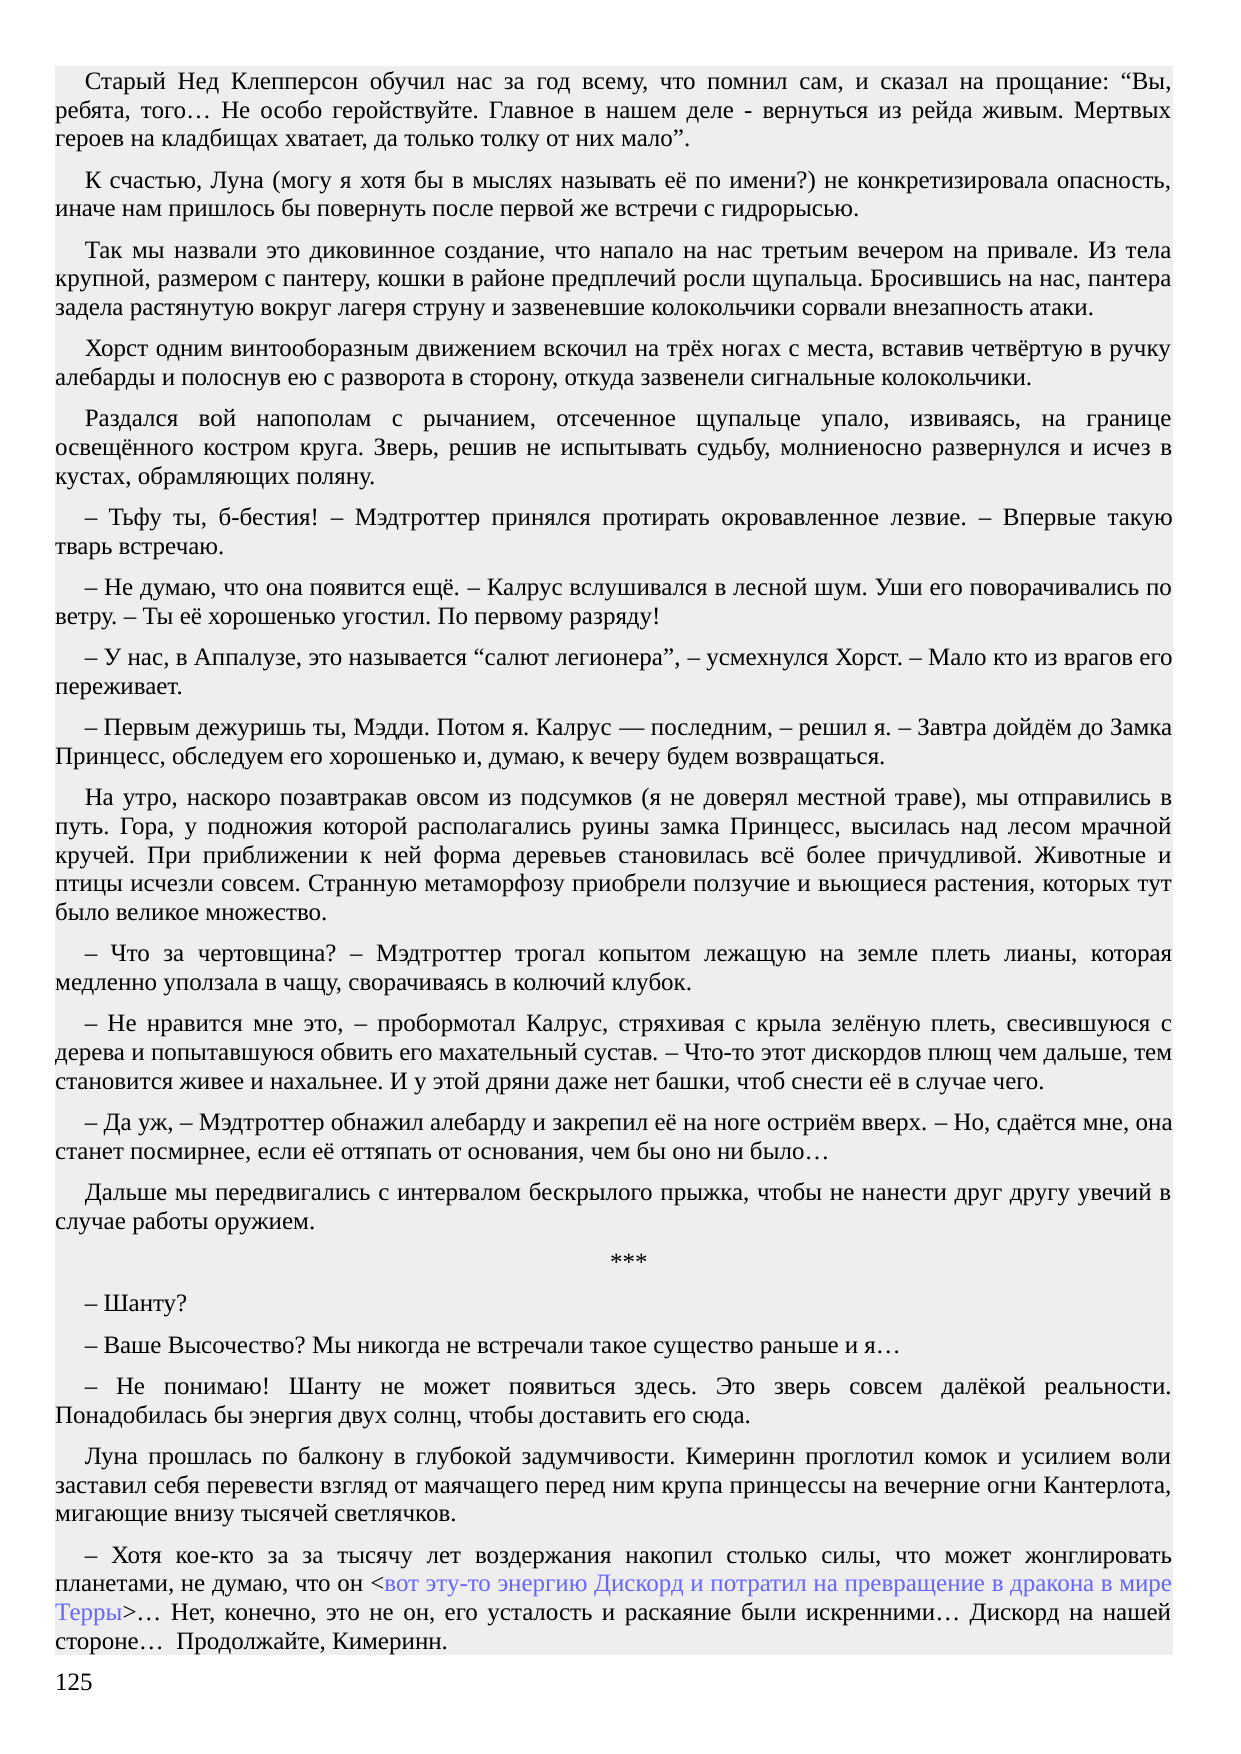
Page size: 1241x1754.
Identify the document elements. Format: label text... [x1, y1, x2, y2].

text – Первым дежуришь ты, Мэдди. Потом я. Калрус — последним, – решил я. – Завтра дойдём до Замка Принцесс, обследуем его хорошенько и, думаю, к вечеру будем возвращаться. [55, 712, 1173, 770]
text – Не нравится мне это, – пробормотал Калрус, стряхивая с крыла зелёную плеть, свесившуюся с дерева и попытавшуюся обвить его махательный сустав. – Что-то этот дискордов плющ чем дальше, тем становится живее и нахальнее. И у этой дряни даже нет башки, чтоб снести её в случае чего. [55, 1008, 1173, 1095]
text – Тьфу ты, б-бестия! – Мэдтроттер принялся протирать окровавленное лезвие. – Впервые такую тварь встречаю. [55, 502, 1173, 560]
text – Ваше Высочество? Мы никогда не встречали такое существо раньше и я… [55, 1330, 1173, 1358]
text – Не понимаю! Шанту не может появиться здесь. Это зверь совсем далёкой реальности. Понадобилась бы энергия двух солнц, чтобы доставить его сюда. [55, 1371, 1173, 1428]
text Луна прошлась по балкону в глубокой задумчивости. Кимеринн проглотил комок и усилием воли заставил себя перевести взгляд от маячащего перед ним крупа принцессы на вечерние огни Кантерлота, мигающие внизу тысячей светлячков. [55, 1441, 1173, 1527]
text – Не думаю, что она появится ещё. – Калрус вслушивался в лесной шум. Уши его поворачивались по ветру. – Ты её хорошенько угостил. По первому разряду! [55, 572, 1173, 630]
text Дальше мы передвигались с интервалом бескрылого прыжка, чтобы не нанести друг другу увечий в случае работы оружием. [55, 1177, 1173, 1235]
text *** [55, 1247, 1173, 1276]
text Старый Нед Клепперсон обучил нас за год всему, что помнил сам, и сказал на прощание: “Вы, ребята, того… Не особо геройствуйте. Главное в нашем деле - вернуться из рейда живым. Мертвых героев на кладбищах хватает, да только толку от них мало”. [55, 66, 1173, 152]
text Раздался вой напополам с рычанием, отсеченное щупальце упало, извиваясь, на границе освещённого костром круга. Зверь, решив не испытывать судьбу, молниеносно развернулся и исчез в кустах, обрамляющих поляну. [55, 403, 1173, 490]
text Хорст одним винтооборазным движением вскочил на трёх ногах с места, вставив четвёртую в ручку алебарды и полоснув ею с разворота в сторону, откуда зазвенели сигнальные колокольчики. [55, 333, 1173, 391]
text Так мы назвали это диковинное создание, что напало на нас третьим вечером на привале. Из тела крупной, размером с пантеру, кошки в районе предплечий росли щупальца. Бросившись на нас, пантера задела растянутую вокруг лагеря струну и зазвеневшие колокольчики сорвали внезапность атаки. [55, 235, 1173, 321]
text – Да уж, – Мэдтроттер обнажил алебарду и закрепил её на ноге остриём вверх. – Но, сдаётся мне, она станет посмирнее, если её оттяпать от основания, чем бы оно ни было… [55, 1107, 1173, 1165]
text На утро, наскоро позавтракав овсом из подсумков (я не доверял местной траве), мы отправились в путь. Гора, у подножия которой располагались руины замка Принцесс, высилась над лесом мрачной кручей. При приближении к ней форма деревьев становилась всё более причудливой. Животные и птицы исчезли совсем. Странную метаморфозу приобрели ползучие и вьющиеся растения, которых тут было великое множество. [55, 782, 1173, 926]
text – Хотя кое-кто за за тысячу лет воздержания накопил столько силы, что может жонглировать планетами, не думаю, что он <вот эту-то энергию Дискорд и потратил на превращение в дракона в мире Терры>… Нет, конечно, это не он, его усталость и раскаяние были искренними… Дискорд на нашей стороне… Продолжайте, Кимеринн. [55, 1540, 1173, 1655]
text К счастью, Луна (могу я хотя бы в мыслях называть её по имени?) не конкретизировала опасность, иначе нам пришлось бы повернуть после первой же встречи с гидрорысью. [55, 165, 1173, 222]
text – У нас, в Аппалузе, это называется “салют легионера”, – усмехнулся Хорст. – Мало кто из врагов его переживает. [55, 642, 1173, 700]
text – Шанту? [55, 1288, 1173, 1317]
text – Что за чертовщина? – Мэдтроттер трогал копытом лежащую на земле плеть лианы, которая медленно уползала в чащу, сворачиваясь в колючий клубок. [55, 938, 1173, 996]
